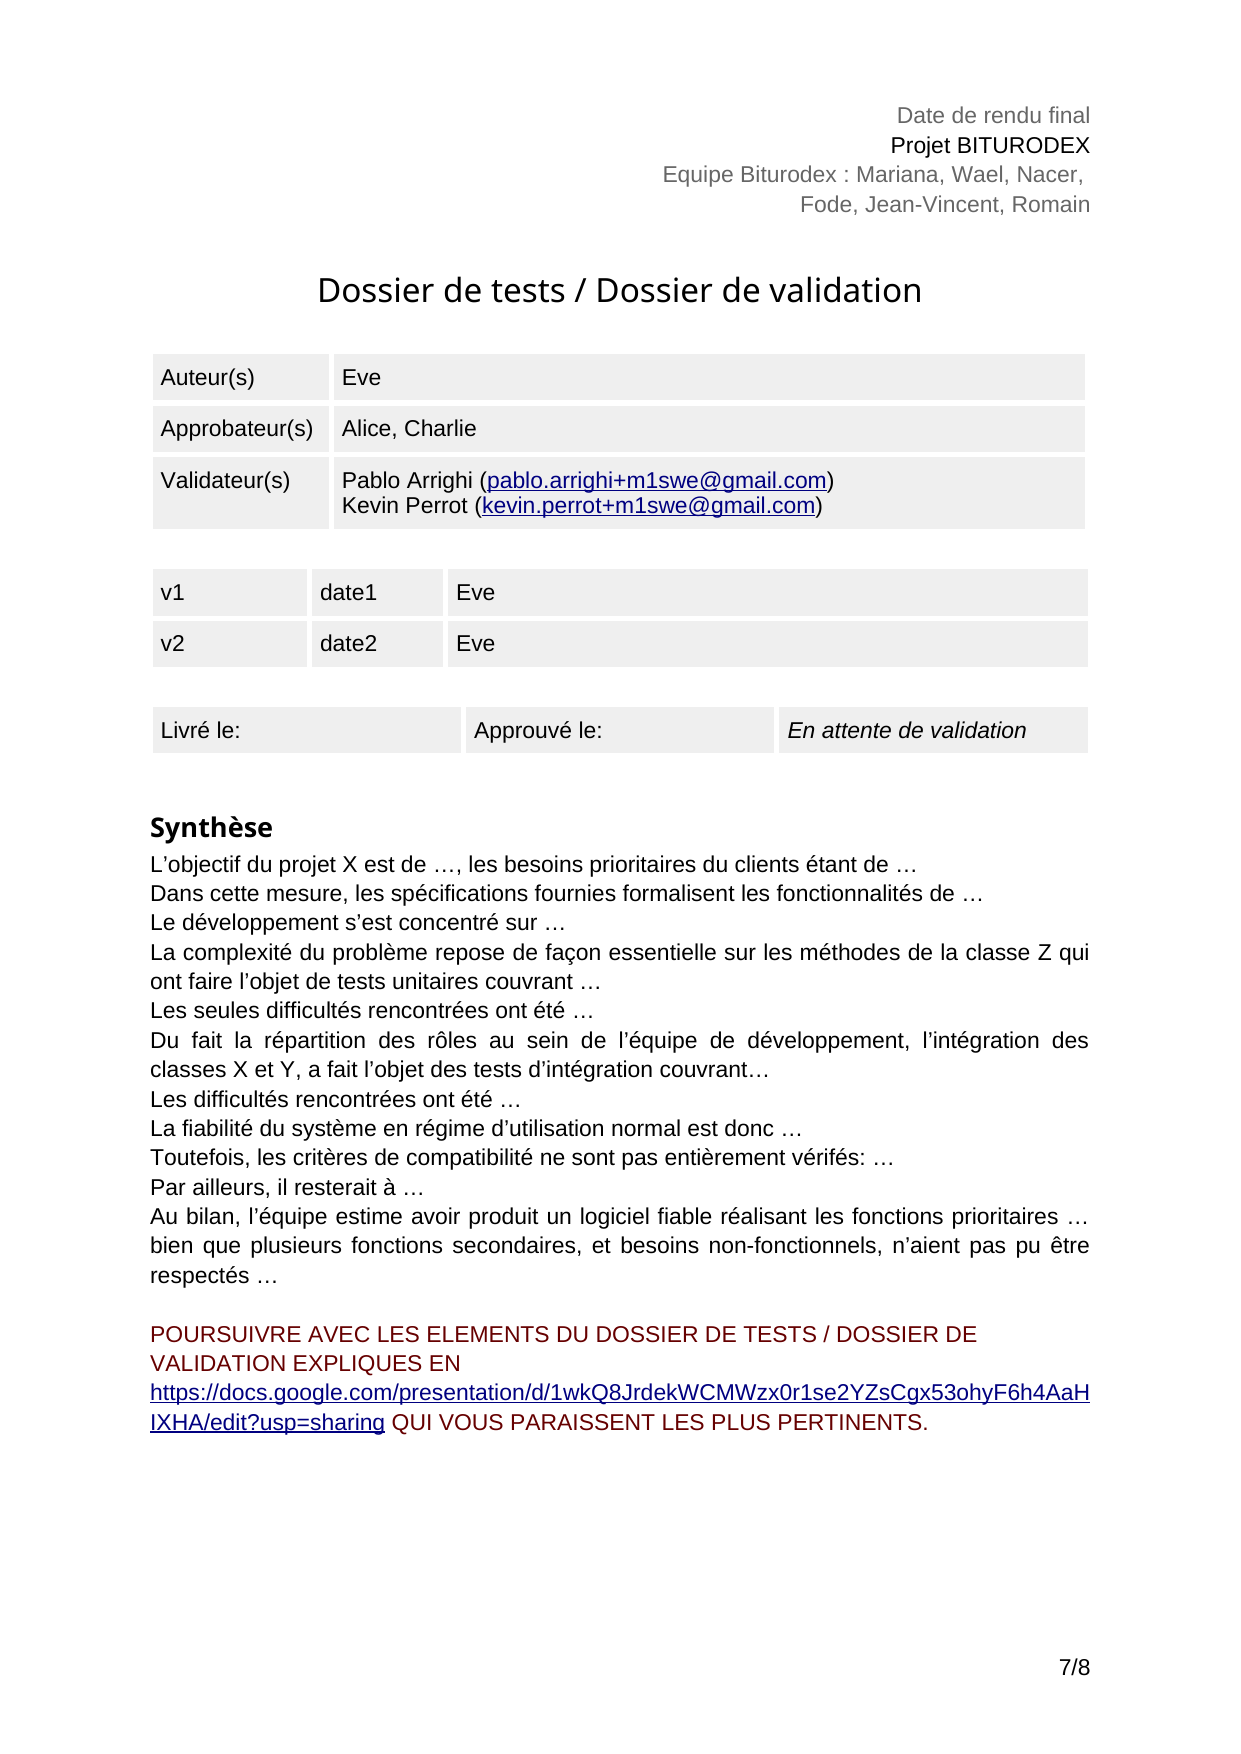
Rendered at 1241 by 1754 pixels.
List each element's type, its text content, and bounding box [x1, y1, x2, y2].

text Le développement s’est concentré sur … [150, 910, 1090, 936]
text IXHA/edit?usp=sharing QUI VOUS PARAISSENT LES PLUS PERTINENTS. [150, 1403, 1090, 1435]
text Toutefois, les critères de compatibilité ne sont pas entièrement vérifés: … [150, 1145, 1090, 1171]
table_header Livré le: [153, 707, 461, 753]
text POURSUIVRE AVEC LES ELEMENTS DU DOSSIER DE TESTS / DOSSIER DE VALIDATION EXPLIQUES EN https://docs.google.com/presentation/d/1wkQ8JrdekWCMWzx0r1se2YZsCgx53ohyF6h4AaH [150, 1321, 1090, 1402]
text La fiabilité du système en régime d’utilisation normal est donc … [150, 1116, 1090, 1141]
text La complexité du problème repose de façon essentielle sur les méthodes de la classe Z qui ont faire l’objet de tests unitaires couvrant … [150, 939, 1090, 994]
table_cell date2 [312, 621, 443, 667]
table_header Eve [334, 354, 1085, 400]
table_cell Approbateur(s) [153, 406, 329, 452]
subtitle Synthèse [150, 809, 1090, 846]
text Dans cette mesure, les spécifications fournies formalisent les fonctionnalités de … [150, 881, 1090, 906]
table_header v1 [153, 569, 307, 616]
text Les seules difficultés rencontrées ont été … [150, 998, 1090, 1024]
table_cell Validateur(s) [153, 457, 329, 529]
table_header date1 [312, 569, 443, 616]
text L’objectif du projet X est de …, les besoins prioritaires du clients étant de … [150, 851, 1090, 877]
table_cell v2 [153, 621, 307, 667]
table_header En attente de validation [779, 707, 1088, 753]
table_cell Pablo Arrighi (pablo.arrighi+m1swe@gmail.com) Kevin Perrot (kevin.perrot+m1swe@gmail.com) [334, 457, 1085, 529]
text Par ailleurs, il resterait à … [150, 1174, 1090, 1200]
table_header Auteur(s) [153, 354, 329, 400]
table_cell Eve [448, 621, 1088, 667]
table_header Eve [448, 569, 1088, 616]
text Au bilan, l’équipe estime avoir produit un logiciel fiable réalisant les fonctions prioritaires … bien que plusieurs fonctions secondaires, et besoins non-fonctionnels, n’aient pas pu être respectés … [150, 1204, 1090, 1288]
text Du fait la répartition des rôles au sein de l’équipe de développement, l’intégration des classes X et Y, a fait l’objet des tests d’intégration couvrant… [150, 1027, 1090, 1082]
table_cell Alice, Charlie [334, 406, 1085, 452]
table_header Approuvé le: [466, 707, 774, 753]
subtitle Dossier de tests / Dossier de validation [150, 267, 1090, 312]
text Les difficultés rencontrées ont été … [150, 1086, 1090, 1112]
